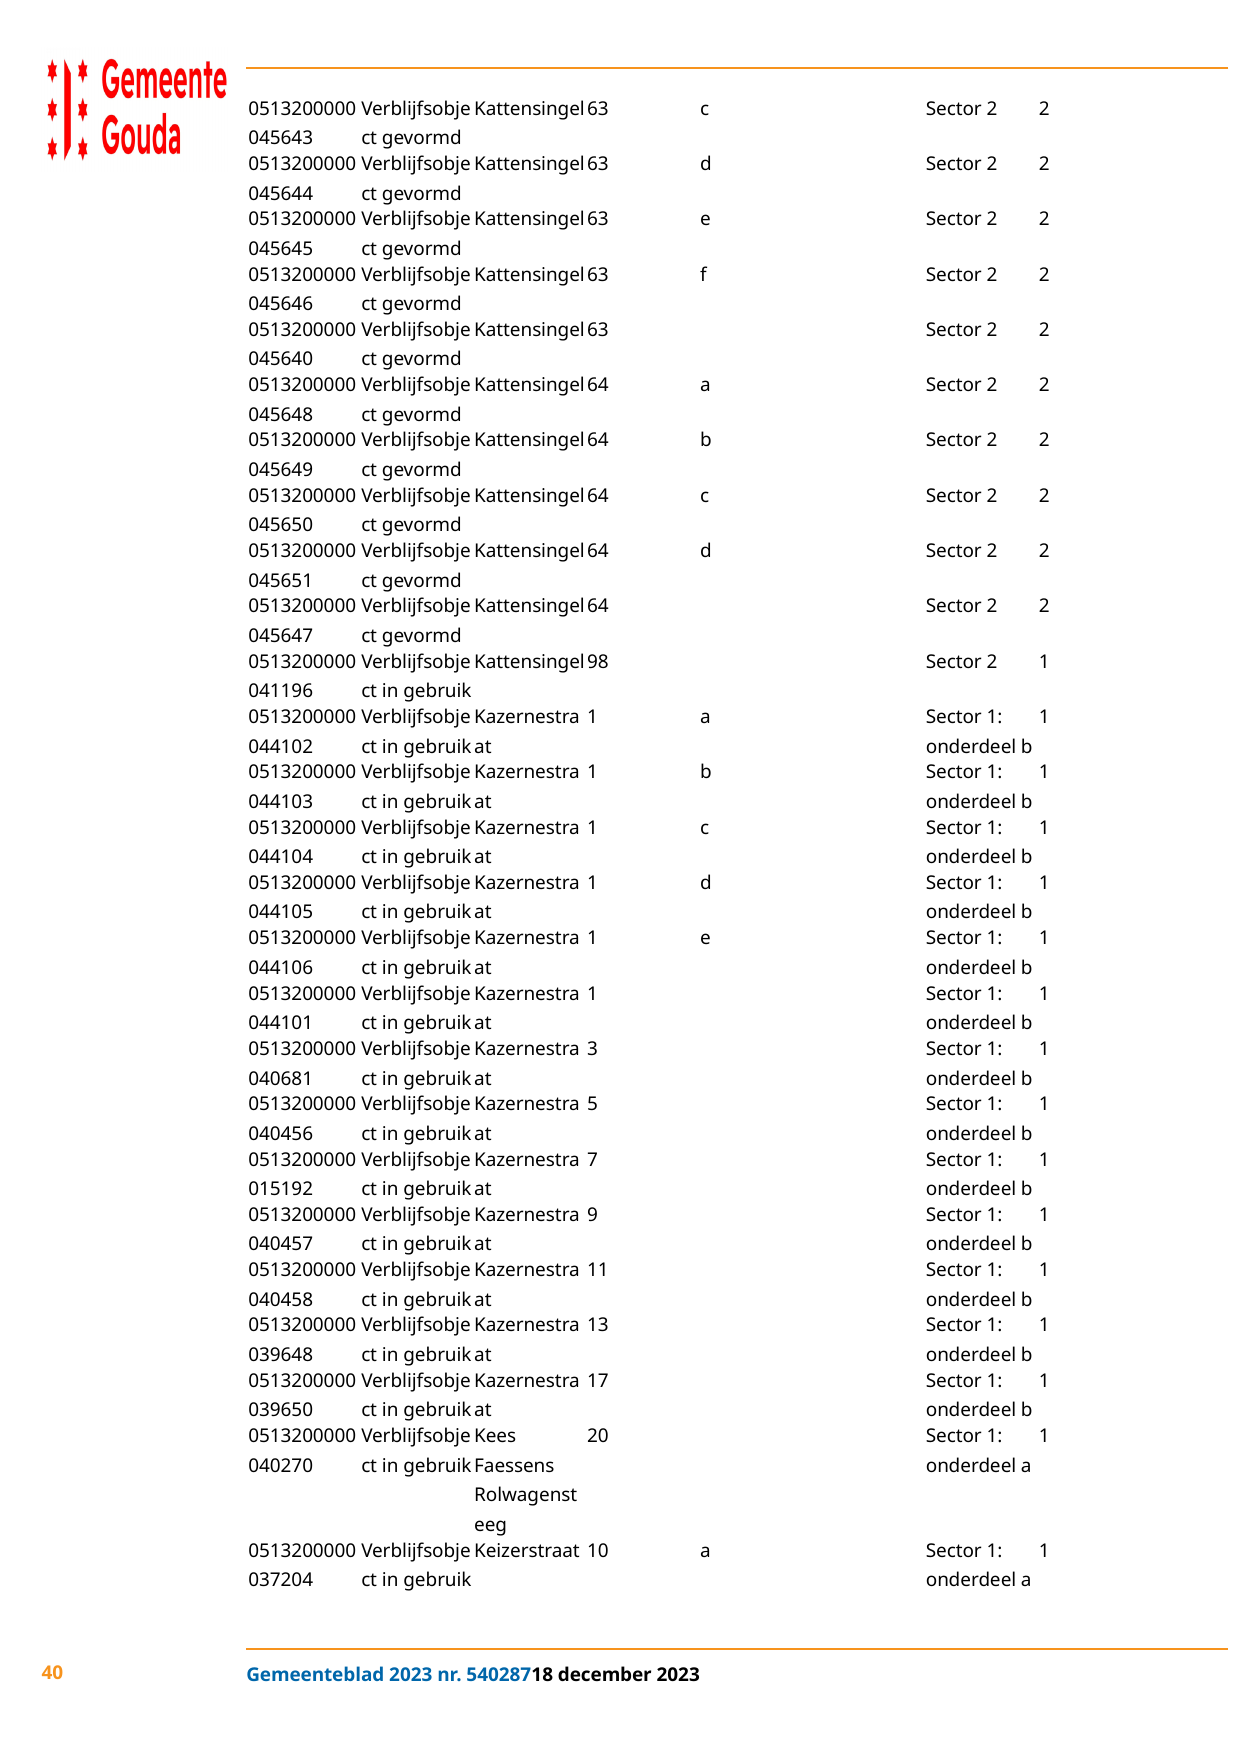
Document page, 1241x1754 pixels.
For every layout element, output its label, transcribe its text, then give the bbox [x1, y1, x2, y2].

table_cell [813, 150, 926, 205]
table_cell 0513200000045651 [248, 537, 361, 593]
table_cell [700, 1090, 813, 1146]
table_cell Kazernestraat [474, 814, 587, 869]
table_cell 0513200000045646 [248, 261, 361, 316]
table_cell 1 [1039, 1035, 1152, 1090]
table_cell Kattensingel [474, 261, 587, 316]
table_cell Kazernestraat [474, 1035, 587, 1090]
table_cell 1 [587, 925, 700, 980]
table_cell Verblijfsobject gevormd [361, 205, 474, 261]
table_cell 63 [587, 261, 700, 316]
table_cell Sector 1: onderdeel b [926, 869, 1038, 924]
table_cell [813, 1312, 926, 1367]
table_cell Kazernestraat [474, 1312, 587, 1367]
table_cell 1 [1039, 1146, 1152, 1201]
table_cell Sector 1: onderdeel b [926, 1201, 1038, 1256]
table_cell [813, 427, 926, 482]
table_cell 64 [587, 482, 700, 537]
table_cell 0513200000037204 [248, 1537, 361, 1592]
table_cell [700, 1256, 813, 1312]
table_cell 64 [587, 593, 700, 648]
table_cell 2 [1039, 95, 1152, 150]
table_cell Sector 2 [926, 261, 1038, 316]
table_cell 1 [1039, 980, 1152, 1035]
table_cell 0513200000045645 [248, 205, 361, 261]
table_cell Keizerstraat [474, 1537, 587, 1592]
picture [41, 47, 231, 172]
table_cell 5 [587, 1090, 700, 1146]
table_cell [813, 1367, 926, 1422]
table_cell Kattensingel [474, 593, 587, 648]
table_cell 3 [587, 1035, 700, 1090]
table_cell 2 [1039, 482, 1152, 537]
table_cell 98 [587, 648, 700, 703]
table_cell 2 [1039, 261, 1152, 316]
table_cell 2 [1039, 150, 1152, 205]
table_cell [813, 1090, 926, 1146]
table_cell [700, 1367, 813, 1422]
table_cell [700, 593, 813, 648]
table_cell Verblijfsobject in gebruik [361, 1422, 474, 1537]
table_cell [700, 1146, 813, 1201]
table_cell 0513200000045648 [248, 371, 361, 427]
table_cell Kattensingel [474, 150, 587, 205]
table_cell 0513200000040456 [248, 1090, 361, 1146]
table_cell [813, 759, 926, 814]
table_cell c [700, 95, 813, 150]
table_cell Sector 1: onderdeel b [926, 703, 1038, 758]
table_cell Verblijfsobject gevormd [361, 593, 474, 648]
table_cell 2 [1039, 537, 1152, 593]
table_cell 0513200000044101 [248, 980, 361, 1035]
table_cell Kattensingel [474, 427, 587, 482]
table_cell Verblijfsobject gevormd [361, 95, 474, 150]
table_cell [813, 814, 926, 869]
table_cell Sector 1: onderdeel b [926, 1146, 1038, 1201]
table_cell 64 [587, 371, 700, 427]
table_cell [813, 925, 926, 980]
table_cell e [700, 205, 813, 261]
table_cell Sector 1: onderdeel b [926, 980, 1038, 1035]
table_cell Sector 2 [926, 205, 1038, 261]
table_cell Kazernestraat [474, 1201, 587, 1256]
table_cell 7 [587, 1146, 700, 1201]
table_cell 2 [1039, 371, 1152, 427]
table_cell Sector 2 [926, 648, 1038, 703]
table_cell Sector 2 [926, 537, 1038, 593]
table_cell Kattensingel [474, 537, 587, 593]
table_cell d [700, 150, 813, 205]
table_cell Sector 2 [926, 150, 1038, 205]
table_cell 0513200000044103 [248, 759, 361, 814]
table_cell Sector 1: onderdeel a [926, 1537, 1038, 1592]
table_cell 0513200000044106 [248, 925, 361, 980]
table_cell 10 [587, 1537, 700, 1592]
table_cell 2 [1039, 593, 1152, 648]
table_cell Sector 1: onderdeel b [926, 1256, 1038, 1312]
table_cell 0513200000039650 [248, 1367, 361, 1422]
table_cell 1 [1039, 1201, 1152, 1256]
table_cell [813, 482, 926, 537]
table_cell 1 [1039, 814, 1152, 869]
table_cell Verblijfsobject in gebruik [361, 869, 474, 924]
table_cell Kattensingel [474, 95, 587, 150]
table_cell [700, 1035, 813, 1090]
table_cell 1 [1039, 1256, 1152, 1312]
table_cell 0513200000044105 [248, 869, 361, 924]
table_cell c [700, 814, 813, 869]
table_cell 0513200000041196 [248, 648, 361, 703]
table_cell 0513200000040457 [248, 1201, 361, 1256]
table_cell Kattensingel [474, 316, 587, 371]
table_cell 0513200000039648 [248, 1312, 361, 1367]
table_cell b [700, 759, 813, 814]
table_cell [813, 1146, 926, 1201]
table_cell 1 [587, 703, 700, 758]
table_cell 0513200000045640 [248, 316, 361, 371]
table_cell a [700, 371, 813, 427]
table_cell [700, 1422, 813, 1537]
table_cell Sector 1: onderdeel b [926, 1312, 1038, 1367]
table_cell Verblijfsobject gevormd [361, 316, 474, 371]
table_cell 2 [1039, 427, 1152, 482]
table_cell Sector 2 [926, 371, 1038, 427]
table_cell [813, 703, 926, 758]
table_cell f [700, 261, 813, 316]
table_cell 1 [1039, 1367, 1152, 1422]
table_cell 20 [587, 1422, 700, 1537]
table_cell a [700, 1537, 813, 1592]
table_cell [813, 980, 926, 1035]
table_cell [813, 261, 926, 316]
table_cell [813, 1256, 926, 1312]
table_cell Verblijfsobject in gebruik [361, 759, 474, 814]
table_cell 1 [587, 814, 700, 869]
table_cell 17 [587, 1367, 700, 1422]
table_cell 0513200000015192 [248, 1146, 361, 1201]
table_cell Sector 1: onderdeel b [926, 814, 1038, 869]
table_cell Verblijfsobject in gebruik [361, 1201, 474, 1256]
table_cell 1 [1039, 1422, 1152, 1537]
table_cell c [700, 482, 813, 537]
table_cell 2 [1039, 316, 1152, 371]
table_cell [813, 869, 926, 924]
table_cell Kazernestraat [474, 980, 587, 1035]
table_cell [813, 1201, 926, 1256]
table_cell Verblijfsobject in gebruik [361, 1035, 474, 1090]
table_cell [813, 1422, 926, 1537]
table_cell a [700, 703, 813, 758]
table_cell Verblijfsobject in gebruik [361, 814, 474, 869]
table_cell d [700, 869, 813, 924]
table_cell Kattensingel [474, 205, 587, 261]
table_cell Verblijfsobject in gebruik [361, 980, 474, 1035]
table_cell 0513200000045644 [248, 150, 361, 205]
table_cell Kazernestraat [474, 1367, 587, 1422]
table_cell 63 [587, 205, 700, 261]
table_cell 1 [587, 980, 700, 1035]
table_cell 0513200000045650 [248, 482, 361, 537]
table_cell d [700, 537, 813, 593]
table_cell Kazernestraat [474, 1146, 587, 1201]
table_cell 0513200000044102 [248, 703, 361, 758]
table_cell Verblijfsobject gevormd [361, 427, 474, 482]
table_cell [813, 371, 926, 427]
table_cell 13 [587, 1312, 700, 1367]
table_cell Kazernestraat [474, 1090, 587, 1146]
table_cell [700, 316, 813, 371]
table_cell Verblijfsobject in gebruik [361, 925, 474, 980]
table_cell Kazernestraat [474, 759, 587, 814]
table_cell Sector 2 [926, 593, 1038, 648]
table_cell Sector 1: onderdeel b [926, 1035, 1038, 1090]
table_cell Kattensingel [474, 648, 587, 703]
table_cell 0513200000045643 [248, 95, 361, 150]
table_cell 63 [587, 150, 700, 205]
table_cell 9 [587, 1201, 700, 1256]
table_cell Sector 2 [926, 316, 1038, 371]
table_cell 0513200000044104 [248, 814, 361, 869]
table_cell Kattensingel [474, 482, 587, 537]
table_cell Verblijfsobject in gebruik [361, 1090, 474, 1146]
table_cell Sector 1: onderdeel a [926, 1422, 1038, 1537]
table_cell [700, 1201, 813, 1256]
table_cell Sector 2 [926, 427, 1038, 482]
table_cell Verblijfsobject in gebruik [361, 703, 474, 758]
table_cell Sector 1: onderdeel b [926, 1090, 1038, 1146]
table_cell [813, 316, 926, 371]
table_cell Kazernestraat [474, 703, 587, 758]
table_cell 1 [587, 869, 700, 924]
table_cell Verblijfsobject gevormd [361, 537, 474, 593]
table_cell 0513200000045649 [248, 427, 361, 482]
table_cell 11 [587, 1256, 700, 1312]
table_cell 1 [587, 759, 700, 814]
table_cell Verblijfsobject gevormd [361, 482, 474, 537]
table_cell Verblijfsobject in gebruik [361, 1312, 474, 1367]
table_cell Kees Faessens Rolwagensteeg [474, 1422, 587, 1537]
table_cell [813, 648, 926, 703]
table_cell [700, 1312, 813, 1367]
table_cell 63 [587, 95, 700, 150]
table_cell [813, 593, 926, 648]
table_cell 1 [1039, 648, 1152, 703]
table_cell 64 [587, 427, 700, 482]
table_cell Sector 2 [926, 482, 1038, 537]
table_cell 2 [1039, 205, 1152, 261]
table_cell 64 [587, 537, 700, 593]
table_cell Kazernestraat [474, 869, 587, 924]
table_cell Verblijfsobject gevormd [361, 261, 474, 316]
table_cell 1 [1039, 759, 1152, 814]
table_cell 1 [1039, 1090, 1152, 1146]
table_cell 1 [1039, 703, 1152, 758]
table_cell Verblijfsobject gevormd [361, 150, 474, 205]
table_cell Verblijfsobject in gebruik [361, 648, 474, 703]
table_cell [813, 95, 926, 150]
table_cell Sector 2 [926, 95, 1038, 150]
table_cell [813, 1035, 926, 1090]
table_cell 1 [1039, 1537, 1152, 1592]
table_cell [813, 537, 926, 593]
table_cell 1 [1039, 869, 1152, 924]
table_cell 63 [587, 316, 700, 371]
table_cell [813, 1537, 926, 1592]
table_cell 0513200000045647 [248, 593, 361, 648]
table_cell [700, 980, 813, 1035]
table_cell Verblijfsobject in gebruik [361, 1537, 474, 1592]
table_cell 0513200000040681 [248, 1035, 361, 1090]
table_cell [700, 648, 813, 703]
table_cell Kazernestraat [474, 1256, 587, 1312]
table_cell Verblijfsobject in gebruik [361, 1146, 474, 1201]
table_cell Kazernestraat [474, 925, 587, 980]
table_cell Verblijfsobject gevormd [361, 371, 474, 427]
table_cell Verblijfsobject in gebruik [361, 1256, 474, 1312]
table_cell 0513200000040270 [248, 1422, 361, 1537]
table_cell Kattensingel [474, 371, 587, 427]
table_cell 1 [1039, 925, 1152, 980]
table_cell 0513200000040458 [248, 1256, 361, 1312]
table_cell Verblijfsobject in gebruik [361, 1367, 474, 1422]
table_cell Sector 1: onderdeel b [926, 1367, 1038, 1422]
table_cell 1 [1039, 1312, 1152, 1367]
table_cell e [700, 925, 813, 980]
table_cell Sector 1: onderdeel b [926, 759, 1038, 814]
table_cell [813, 205, 926, 261]
table_cell Sector 1: onderdeel b [926, 925, 1038, 980]
table_cell b [700, 427, 813, 482]
